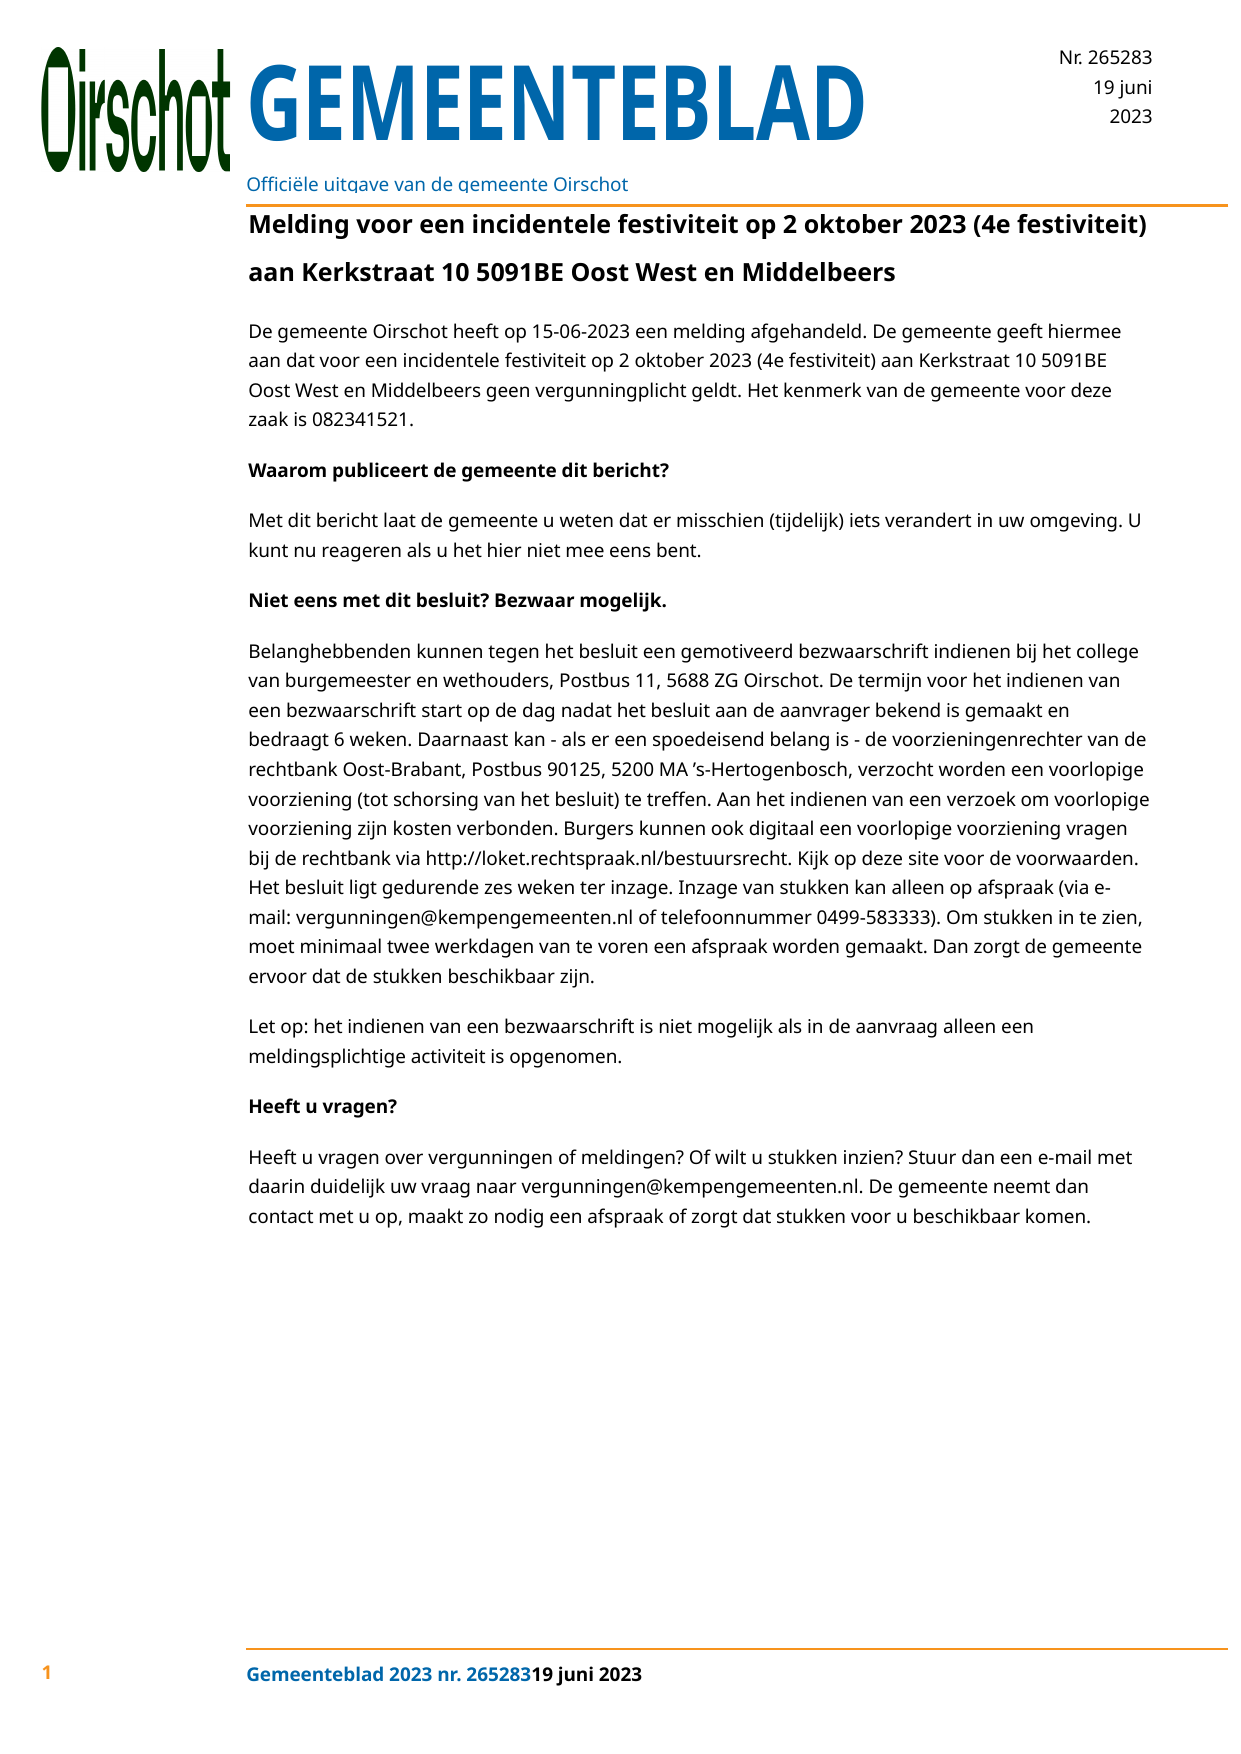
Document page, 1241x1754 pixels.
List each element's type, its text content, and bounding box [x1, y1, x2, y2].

text Heeft u vragen? [248, 1094, 1152, 1119]
text Melding voor een incidentele festiviteit op 2 oktober 2023 (4e festiviteit) aan Kerkstraat 10 5091BE Oost West en Middelbeers [248, 207, 1152, 288]
text Belanghebbenden kunnen tegen het besluit een gemotiveerd bezwaarschrift indienen bij het college van burgemeester en wethouders, Postbus 11, 5688 ZG Oirschot. De termijn voor het indienen van een bezwaarschrift start op de dag nadat het besluit aan de aanvrager bekend is gemaakt en bedraagt 6 weken. Daarnaast kan - als er een spoedeisend belang is - de voorzieningenrechter van de rechtbank Oost-Brabant, Postbus 90125, 5200 MA ’s-Hertogenbosch, verzocht worden een voorlopige voorziening (tot schorsing van het besluit) te treffen. Aan het indienen van een verzoek om voorlopige voorziening zijn kosten verbonden. Burgers kunnen ook digitaal een voorlopige voorziening vragen bij de rechtbank via http://loket.rechtspraak.nl/bestuursrecht. Kijk op deze site voor de voorwaarden. Het besluit ligt gedurende zes weken ter inzage. Inzage van stukken kan alleen op afspraak (via e-mail: vergunningen@kempengemeenten.nl of telefoonnummer 0499-583333). Om stukken in te zien, moet minimaal twee werkdagen van te voren een afspraak worden gemaakt. Dan zorgt de gemeente ervoor dat de stukken beschikbaar zijn. [248, 638, 1152, 989]
text Heeft u vragen over vergunningen of meldingen? Of wilt u stukken inzien? Stuur dan een e-mail met daarin duidelijk uw vraag naar vergunningen@kempengemeenten.nl. De gemeente neemt dan contact met u op, maakt zo nodig een afspraak of zorgt dat stukken voor u beschikbaar komen. [248, 1144, 1152, 1229]
picture [41, 47, 231, 172]
text Let op: het indienen van een bezwaarschrift is niet mogelijk als in de aanvraag alleen een meldingsplichtige activiteit is opgenomen. [248, 1014, 1152, 1069]
text Waarom publiceert de gemeente dit bericht? [248, 457, 1152, 483]
text Met dit bericht laat de gemeente u weten dat er misschien (tijdelijk) iets verandert in uw omgeving. U kunt nu reageren als u het hier niet mee eens bent. [248, 507, 1152, 563]
text Niet eens met dit besluit? Bezwaar mogelijk. [248, 587, 1152, 613]
text De gemeente Oirschot heeft op 15-06-2023 een melding afgehandeld. De gemeente geeft hiermee aan dat voor een incidentele festiviteit op 2 oktober 2023 (4e festiviteit) aan Kerkstraat 10 5091BE Oost West en Middelbeers geen vergunningplicht geldt. Het kenmerk van de gemeente voor deze zaak is 082341521. [248, 318, 1152, 432]
